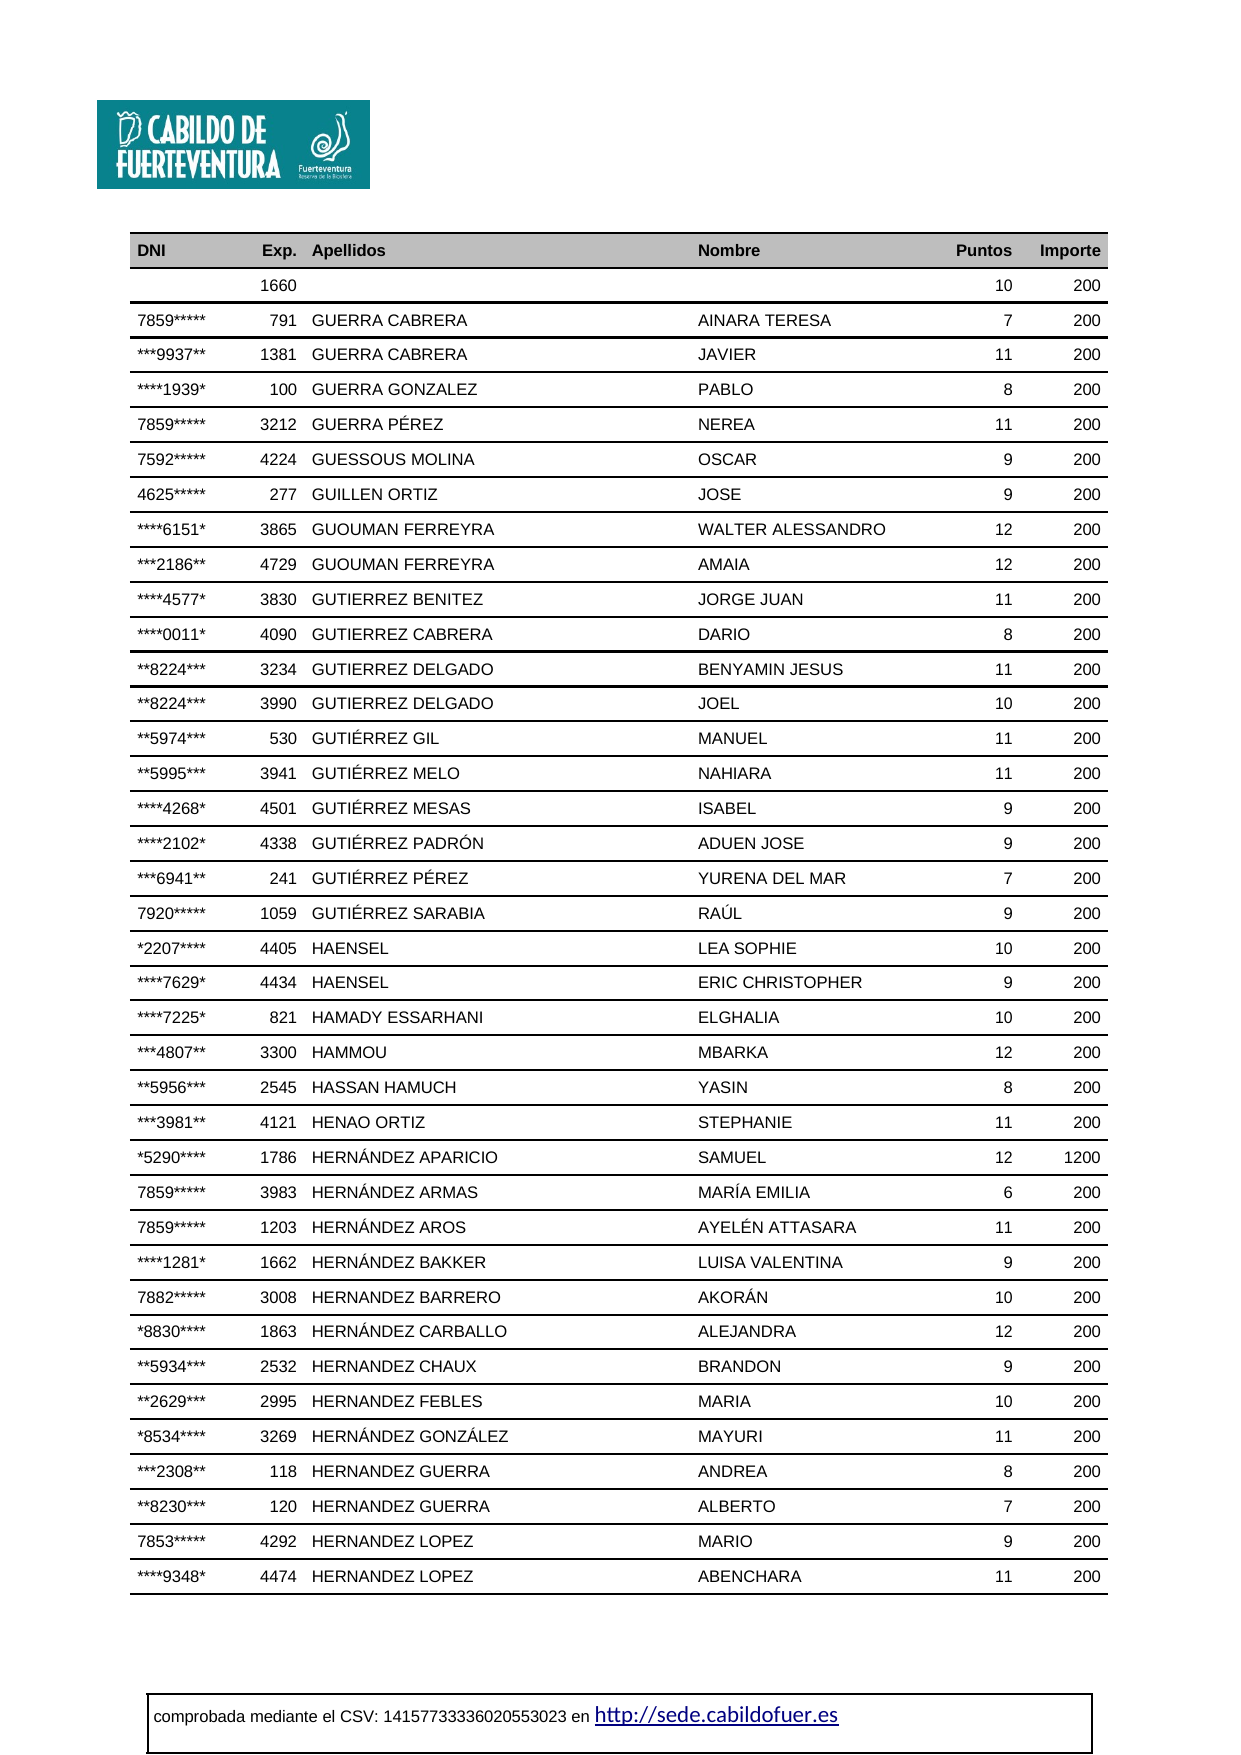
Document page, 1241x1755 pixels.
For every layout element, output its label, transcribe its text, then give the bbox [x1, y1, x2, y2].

table_cell ***2308** [130, 1455, 233, 1488]
table_cell SAMUEL [604, 1141, 921, 1174]
table_cell **2629*** [130, 1385, 233, 1418]
table_cell 200 [1026, 583, 1108, 616]
table_cell **8230*** [130, 1490, 233, 1523]
table_header Importe [1026, 234, 1108, 267]
table_cell MARIO [604, 1525, 921, 1558]
table_cell 200 [1026, 408, 1108, 441]
table_cell ****4268* [130, 792, 233, 825]
table_cell ISABEL [604, 792, 921, 825]
table_cell HAENSEL [304, 967, 604, 999]
table_cell GUTIERREZ DELGADO [304, 688, 604, 720]
table_cell 200 [1026, 1490, 1108, 1523]
table_cell MARÍA EMILIA [604, 1176, 921, 1209]
table_cell ALEJANDRA [604, 1316, 921, 1348]
table_cell 11 [921, 757, 1026, 790]
table_cell 12 [921, 513, 1026, 546]
table_cell 200 [1026, 339, 1108, 371]
table_cell JAVIER [604, 339, 921, 371]
table_cell 4121 [233, 1106, 304, 1139]
table_cell MARIA [604, 1385, 921, 1418]
table_cell 11 [921, 1560, 1026, 1593]
table_cell 10 [921, 1385, 1026, 1418]
table_cell 1200 [1026, 1141, 1108, 1174]
table_cell ***2186** [130, 548, 233, 581]
table_cell 9 [921, 443, 1026, 476]
table_cell 9 [921, 478, 1026, 511]
table_cell GUOUMAN FERREYRA [304, 548, 604, 581]
table_cell 7 [921, 304, 1026, 336]
table_cell 8 [921, 1455, 1026, 1488]
table_cell YASIN [604, 1071, 921, 1104]
table_cell BENYAMIN JESUS [604, 653, 921, 685]
table_cell HERNÁNDEZ APARICIO [304, 1141, 604, 1174]
table_cell WALTER ALESSANDRO [604, 513, 921, 546]
table_cell **5995*** [130, 757, 233, 790]
table_cell GUOUMAN FERREYRA [304, 513, 604, 546]
table_cell 4501 [233, 792, 304, 825]
table_cell 200 [1026, 269, 1108, 301]
table_cell HERNANDEZ CHAUX [304, 1350, 604, 1383]
table_cell 7592***** [130, 443, 233, 476]
table_cell ***3981** [130, 1106, 233, 1139]
table_cell *5290**** [130, 1141, 233, 1174]
table_cell JOSE [604, 478, 921, 511]
table_cell GUESSOUS MOLINA [304, 443, 604, 476]
table_cell 7859***** [130, 408, 233, 441]
table_cell 9 [921, 1350, 1026, 1383]
table_cell 200 [1026, 967, 1108, 999]
table_cell 4405 [233, 932, 304, 964]
table_cell ****6151* [130, 513, 233, 546]
table_cell 7 [921, 862, 1026, 895]
table_cell 10 [921, 932, 1026, 964]
table_cell 530 [233, 722, 304, 755]
table_cell HERNANDEZ LOPEZ [304, 1525, 604, 1558]
table_cell 11 [921, 722, 1026, 755]
table_cell 8 [921, 618, 1026, 650]
table_cell HERNANDEZ LOPEZ [304, 1560, 604, 1593]
table_cell ****7629* [130, 967, 233, 999]
table_cell 11 [921, 1211, 1026, 1244]
table_cell GUERRA GONZALEZ [304, 373, 604, 406]
table_cell HAMMOU [304, 1036, 604, 1069]
table_cell GUERRA CABRERA [304, 304, 604, 336]
table_cell 9 [921, 1525, 1026, 1558]
table_cell JOEL [604, 688, 921, 720]
table_cell [304, 269, 604, 301]
table_cell AYELÉN ATTASARA [604, 1211, 921, 1244]
table_cell DARIO [604, 618, 921, 650]
table_cell 1863 [233, 1316, 304, 1348]
table_cell 200 [1026, 1071, 1108, 1104]
table_cell HERNANDEZ FEBLES [304, 1385, 604, 1418]
table_cell 3212 [233, 408, 304, 441]
table_cell 200 [1026, 653, 1108, 685]
table_cell 3983 [233, 1176, 304, 1209]
table_cell 7859***** [130, 1211, 233, 1244]
table_cell HERNÁNDEZ GONZÁLEZ [304, 1420, 604, 1453]
table_cell OSCAR [604, 443, 921, 476]
table_cell AKORÁN [604, 1281, 921, 1313]
table_cell **8224*** [130, 688, 233, 720]
table_cell 200 [1026, 1455, 1108, 1488]
table_cell ****7225* [130, 1001, 233, 1034]
table_cell 9 [921, 827, 1026, 860]
table_cell 7859***** [130, 1176, 233, 1209]
table_cell 200 [1026, 722, 1108, 755]
table_cell ****1281* [130, 1246, 233, 1278]
table_cell 11 [921, 408, 1026, 441]
table_cell 241 [233, 862, 304, 895]
table_cell 6 [921, 1176, 1026, 1209]
table_cell 200 [1026, 1350, 1108, 1383]
table_cell 2995 [233, 1385, 304, 1418]
table_cell ***4807** [130, 1036, 233, 1069]
table_cell 791 [233, 304, 304, 336]
table_cell 200 [1026, 443, 1108, 476]
table_cell 200 [1026, 792, 1108, 825]
table_cell 4090 [233, 618, 304, 650]
table_cell 200 [1026, 862, 1108, 895]
table_cell GUTIÉRREZ SARABIA [304, 897, 604, 929]
table_cell 200 [1026, 757, 1108, 790]
table_cell ***9937** [130, 339, 233, 371]
table_cell NAHIARA [604, 757, 921, 790]
table_cell HASSAN HAMUCH [304, 1071, 604, 1104]
table_cell 118 [233, 1455, 304, 1488]
table_cell 200 [1026, 897, 1108, 929]
table_cell 3008 [233, 1281, 304, 1313]
table_cell 200 [1026, 932, 1108, 964]
table_cell 200 [1026, 478, 1108, 511]
table_cell GUTIÉRREZ PADRÓN [304, 827, 604, 860]
table_cell [130, 269, 233, 301]
table_cell HENAO ORTIZ [304, 1106, 604, 1139]
table_cell 4434 [233, 967, 304, 999]
table_cell HERNANDEZ GUERRA [304, 1490, 604, 1523]
table_cell 9 [921, 1246, 1026, 1278]
table_cell 3830 [233, 583, 304, 616]
table_cell NEREA [604, 408, 921, 441]
table_cell HERNÁNDEZ AROS [304, 1211, 604, 1244]
table_cell RAÚL [604, 897, 921, 929]
table_cell 10 [921, 688, 1026, 720]
table_cell *8830**** [130, 1316, 233, 1348]
table_cell 12 [921, 548, 1026, 581]
table_cell **5974*** [130, 722, 233, 755]
table_cell GUTIERREZ DELGADO [304, 653, 604, 685]
table_cell LEA SOPHIE [604, 932, 921, 964]
table_cell 3234 [233, 653, 304, 685]
table_cell 2532 [233, 1350, 304, 1383]
table_cell GUTIÉRREZ PÉREZ [304, 862, 604, 895]
table_cell 4625***** [130, 478, 233, 511]
table_cell *2207**** [130, 932, 233, 964]
table_cell **8224*** [130, 653, 233, 685]
table_cell 3300 [233, 1036, 304, 1069]
table_cell 10 [921, 1001, 1026, 1034]
table_cell 200 [1026, 513, 1108, 546]
table_cell 11 [921, 1420, 1026, 1453]
table_cell 200 [1026, 1560, 1108, 1593]
table_cell **5956*** [130, 1071, 233, 1104]
table_cell 1381 [233, 339, 304, 371]
table_cell HERNÁNDEZ ARMAS [304, 1176, 604, 1209]
table_cell MAYURI [604, 1420, 921, 1453]
table_cell 200 [1026, 1420, 1108, 1453]
table_cell GUTIERREZ BENITEZ [304, 583, 604, 616]
table_cell 200 [1026, 1281, 1108, 1313]
table_cell STEPHANIE [604, 1106, 921, 1139]
table_cell 12 [921, 1141, 1026, 1174]
table_cell JORGE JUAN [604, 583, 921, 616]
table_cell 11 [921, 1106, 1026, 1139]
table_cell MANUEL [604, 722, 921, 755]
table_cell 9 [921, 967, 1026, 999]
table_cell 200 [1026, 304, 1108, 336]
table_cell ***6941** [130, 862, 233, 895]
table_cell AMAIA [604, 548, 921, 581]
table_cell LUISA VALENTINA [604, 1246, 921, 1278]
table_cell 7882***** [130, 1281, 233, 1313]
table_cell 1786 [233, 1141, 304, 1174]
table_cell 1662 [233, 1246, 304, 1278]
table_cell ****2102* [130, 827, 233, 860]
table_cell 200 [1026, 827, 1108, 860]
table_cell 10 [921, 1281, 1026, 1313]
table_cell ADUEN JOSE [604, 827, 921, 860]
table_cell HAENSEL [304, 932, 604, 964]
table_cell 200 [1026, 1525, 1108, 1558]
table_header Puntos [921, 234, 1026, 267]
table_cell GUTIERREZ CABRERA [304, 618, 604, 650]
table_cell ERIC CHRISTOPHER [604, 967, 921, 999]
table_header DNI [130, 234, 233, 267]
table_cell 1059 [233, 897, 304, 929]
table_cell 7 [921, 1490, 1026, 1523]
table_cell **5934*** [130, 1350, 233, 1383]
table_cell 200 [1026, 1246, 1108, 1278]
table_cell GUTIÉRREZ MELO [304, 757, 604, 790]
table_cell 4338 [233, 827, 304, 860]
table_cell 200 [1026, 1385, 1108, 1418]
table_cell ****1939* [130, 373, 233, 406]
table_cell 200 [1026, 1036, 1108, 1069]
table_cell BRANDON [604, 1350, 921, 1383]
table_cell 4729 [233, 548, 304, 581]
table_cell 10 [921, 269, 1026, 301]
table_cell 7920***** [130, 897, 233, 929]
table_cell PABLO [604, 373, 921, 406]
table_cell 200 [1026, 688, 1108, 720]
table_cell 821 [233, 1001, 304, 1034]
table_cell 200 [1026, 1106, 1108, 1139]
table_cell HAMADY ESSARHANI [304, 1001, 604, 1034]
table_cell GUILLEN ORTIZ [304, 478, 604, 511]
table_cell ABENCHARA [604, 1560, 921, 1593]
table_cell 11 [921, 653, 1026, 685]
table_cell 4292 [233, 1525, 304, 1558]
table_cell 2545 [233, 1071, 304, 1104]
table_cell GUERRA PÉREZ [304, 408, 604, 441]
table_cell GUTIÉRREZ GIL [304, 722, 604, 755]
table_cell 200 [1026, 548, 1108, 581]
table_cell 120 [233, 1490, 304, 1523]
table_cell ****0011* [130, 618, 233, 650]
table_cell ****9348* [130, 1560, 233, 1593]
table_header Apellidos [304, 234, 604, 267]
table_cell 9 [921, 897, 1026, 929]
table_cell 9 [921, 792, 1026, 825]
table_cell HERNANDEZ GUERRA [304, 1455, 604, 1488]
table_cell GUTIÉRREZ MESAS [304, 792, 604, 825]
table_cell 8 [921, 373, 1026, 406]
table_cell 12 [921, 1316, 1026, 1348]
table_cell MBARKA [604, 1036, 921, 1069]
table_cell 1203 [233, 1211, 304, 1244]
table_cell 7859***** [130, 304, 233, 336]
table_cell 3269 [233, 1420, 304, 1453]
table_cell HERNÁNDEZ CARBALLO [304, 1316, 604, 1348]
table_cell HERNANDEZ BARRERO [304, 1281, 604, 1313]
table_cell 200 [1026, 618, 1108, 650]
table_cell 8 [921, 1071, 1026, 1104]
table_cell AINARA TERESA [604, 304, 921, 336]
table_cell 1660 [233, 269, 304, 301]
table_cell 11 [921, 583, 1026, 616]
table_cell 200 [1026, 373, 1108, 406]
table_cell YURENA DEL MAR [604, 862, 921, 895]
table_cell 200 [1026, 1176, 1108, 1209]
table_cell 200 [1026, 1001, 1108, 1034]
table_cell ALBERTO [604, 1490, 921, 1523]
table_header Exp. [233, 234, 304, 267]
table_cell ELGHALIA [604, 1001, 921, 1034]
table_cell [604, 269, 921, 301]
table_cell 12 [921, 1036, 1026, 1069]
table_cell ****4577* [130, 583, 233, 616]
table_cell HERNÁNDEZ BAKKER [304, 1246, 604, 1278]
table_cell 7853***** [130, 1525, 233, 1558]
table_cell 3941 [233, 757, 304, 790]
table_cell 4224 [233, 443, 304, 476]
table_header Nombre [604, 234, 921, 267]
table_cell 3990 [233, 688, 304, 720]
table_cell 277 [233, 478, 304, 511]
table_cell *8534**** [130, 1420, 233, 1453]
table_cell GUERRA CABRERA [304, 339, 604, 371]
table_cell 100 [233, 373, 304, 406]
table_cell ANDREA [604, 1455, 921, 1488]
table_cell 4474 [233, 1560, 304, 1593]
table_cell 11 [921, 339, 1026, 371]
table_cell 3865 [233, 513, 304, 546]
table_cell 200 [1026, 1211, 1108, 1244]
table_cell 200 [1026, 1316, 1108, 1348]
